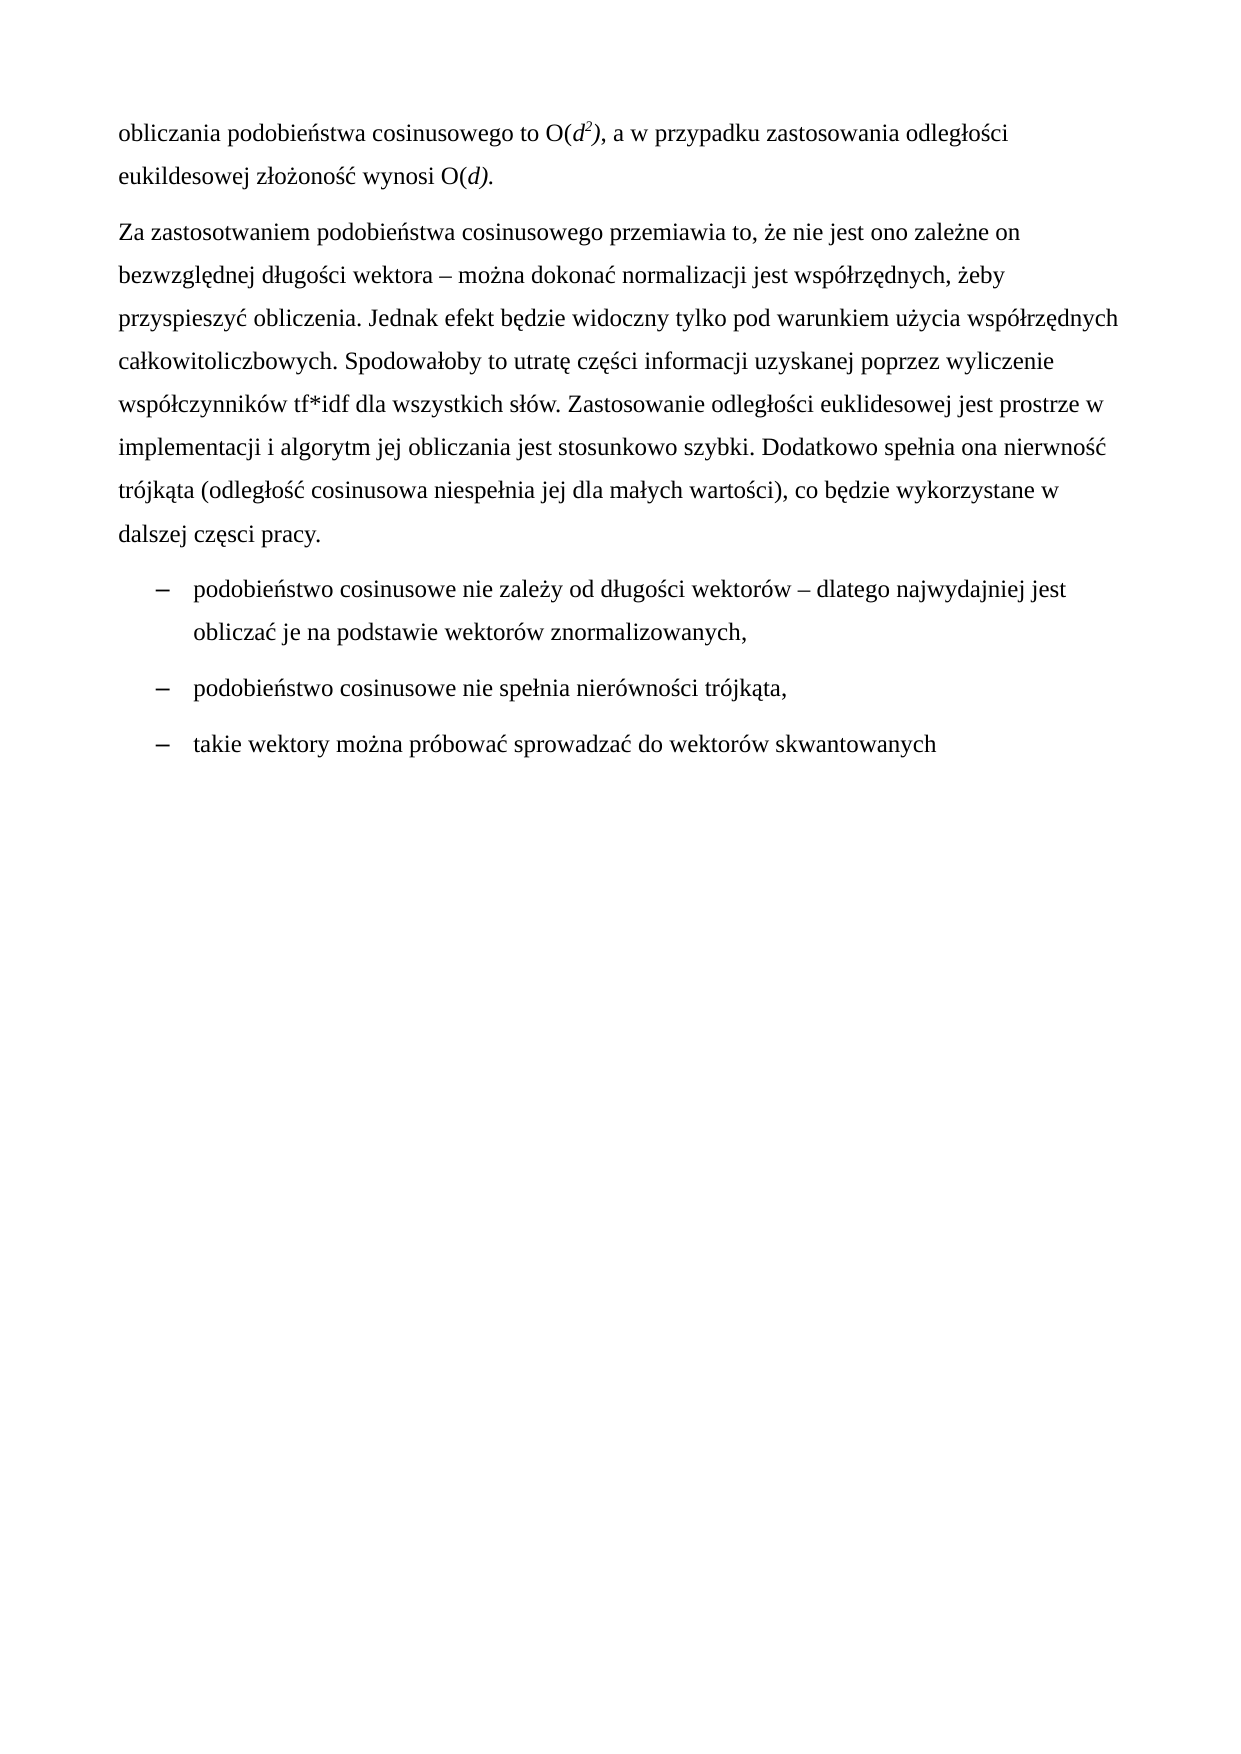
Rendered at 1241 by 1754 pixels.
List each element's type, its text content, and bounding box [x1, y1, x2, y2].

list takie wektory można próbować sprowadzać do wektorów skwantowanych [156, 729, 1122, 757]
list podobieństwo cosinusowe nie spełnia nierówności trójkąta, [156, 673, 1122, 702]
text Za zastosotwaniem podobieństwa cosinusowego przemiawia to, że nie jest ono zależne on bezwzględnej długości wektora – można dokonać normalizacji jest współrzędnych, żeby przyspieszyć obliczenia. Jednak efekt będzie widoczny tylko pod warunkiem użycia współrzędnych całkowitoliczbowych. Spodowałoby to utratę części informacji uzyskanej poprzez wyliczenie współczynników tf*idf dla wszystkich słów. Zastosowanie odległości euklidesowej jest prostrze w implementacji i algorytm jej obliczania jest stosunkowo szybki. Dodatkowo spełnia ona nierwność trójkąta (odległość cosinusowa niespełnia jej dla małych wartości), co będzie wykorzystane w dalszej częsci pracy. [118, 217, 1122, 547]
text obliczania podobieństwa cosinusowego to O(d2), a w przypadku zastosowania odległości eukildesowej złożoność wynosi O(d). [118, 118, 1122, 190]
list podobieństwo cosinusowe nie zależy od długości wektorów – dlatego najwydajniej jest obliczać je na podstawie wektorów znormalizowanych, [156, 574, 1122, 646]
